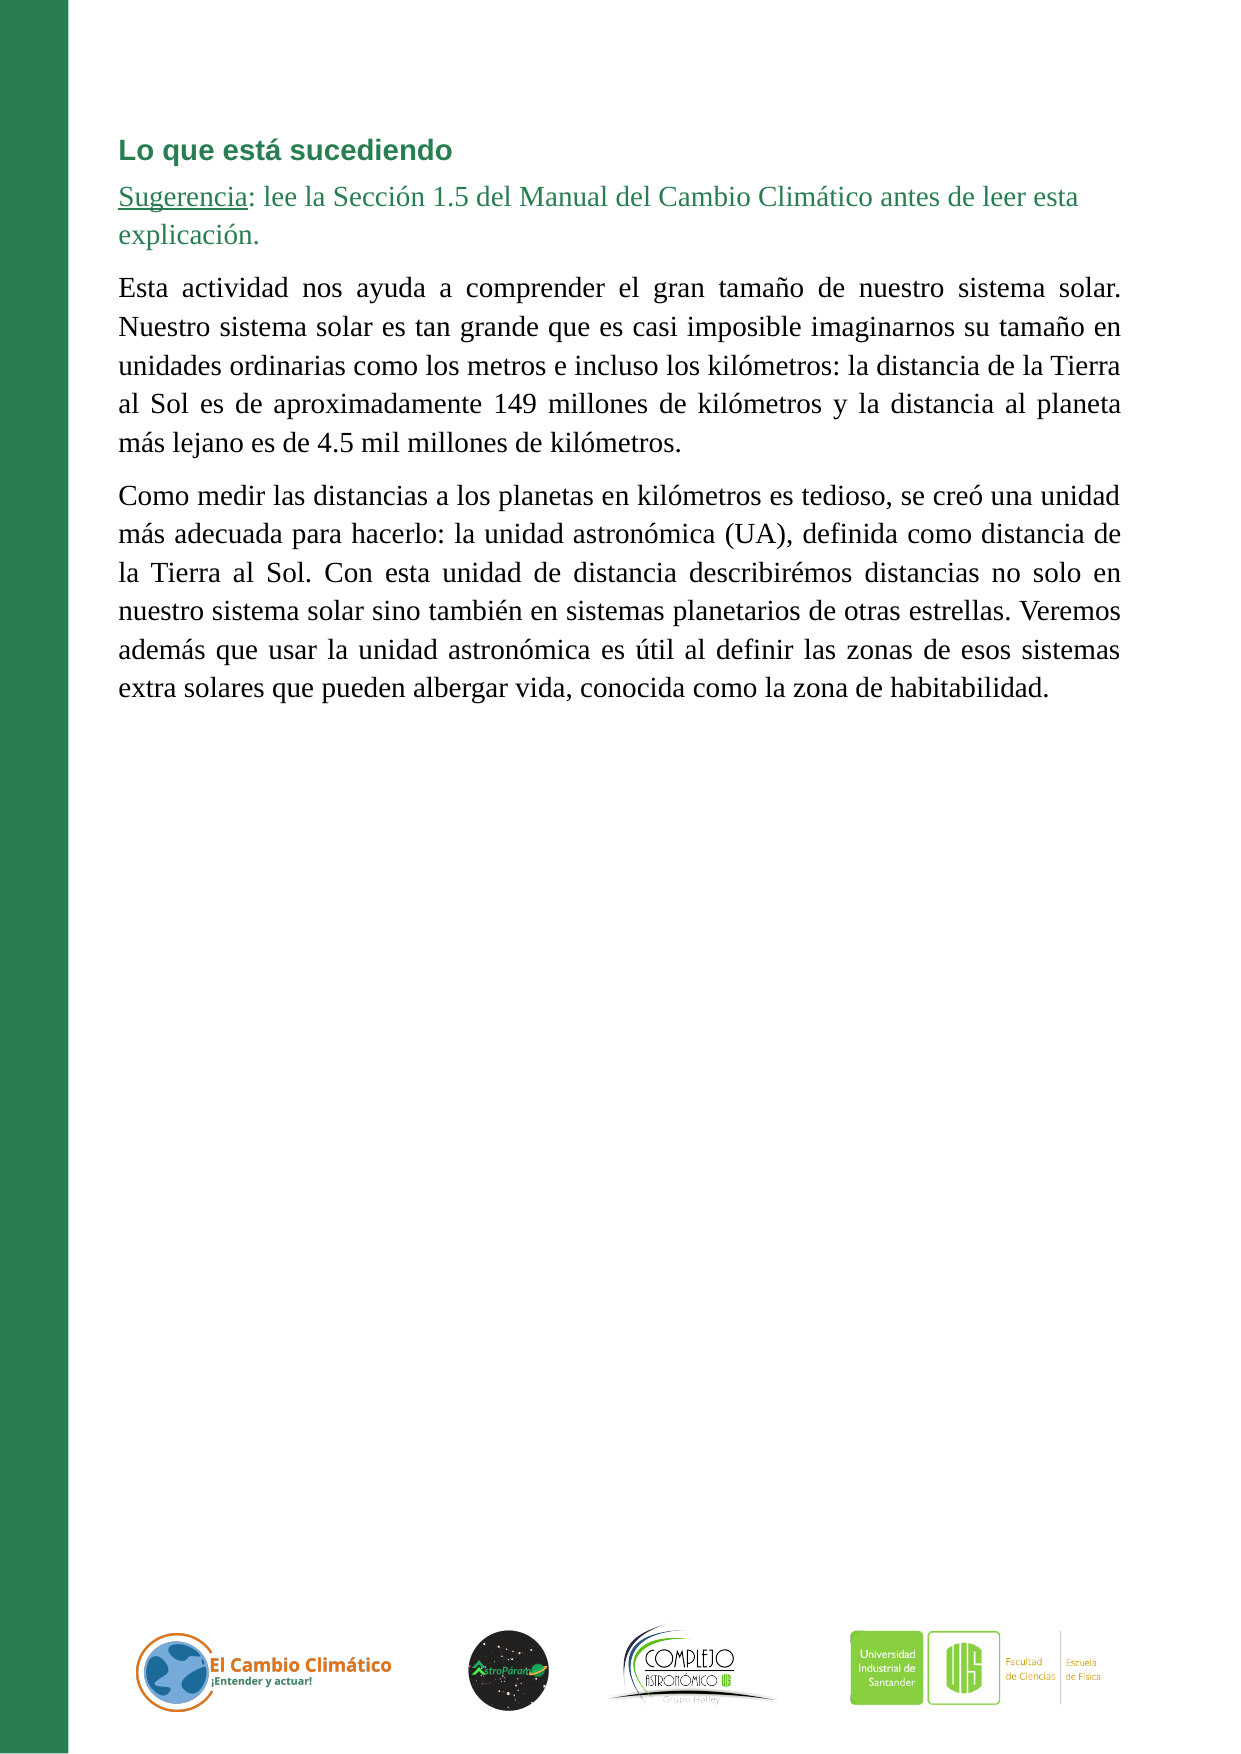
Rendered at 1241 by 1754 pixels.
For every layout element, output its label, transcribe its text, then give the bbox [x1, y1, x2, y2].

picture [605, 1623, 780, 1707]
text Esta actividad nos ayuda a comprender el gran tamaño de nuestro sistema solar. Nuestro sistema solar es tan grande que es casi imposible imaginarnos su tamaño en unidades ordinarias como los metros e incluso los kilómetros: la distancia de la Tierra al Sol es de aproximadamente 149 millones de kilómetros y la distancia al planeta más lejano es de 4.5 mil millones de kilómetros. [118, 271, 1122, 458]
subtitle Lo que está sucediendo [118, 133, 1122, 166]
text Sugerencia: lee la Sección 1.5 del Manual del Cambio Climático antes de leer esta explicación. [118, 179, 1122, 251]
picture [847, 1629, 1106, 1708]
text Como medir las distancias a los planetas en kilómetros es tedioso, se creó una unidad más adecuada para hacerlo: la unidad astronómica (UA), definida como distancia de la Tierra al Sol. Con esta unidad de distancia describirémos distancias no solo en nuestro sistema solar sino también en sistemas planetarios de otras estrellas. Veremos además que usar la unidad astronómica es útil al definir las zonas de esos sistemas extra solares que pueden albergar vida, conocida como la zona de habitabilidad. [118, 478, 1122, 704]
picture [467, 1629, 550, 1712]
picture [136, 1633, 391, 1712]
